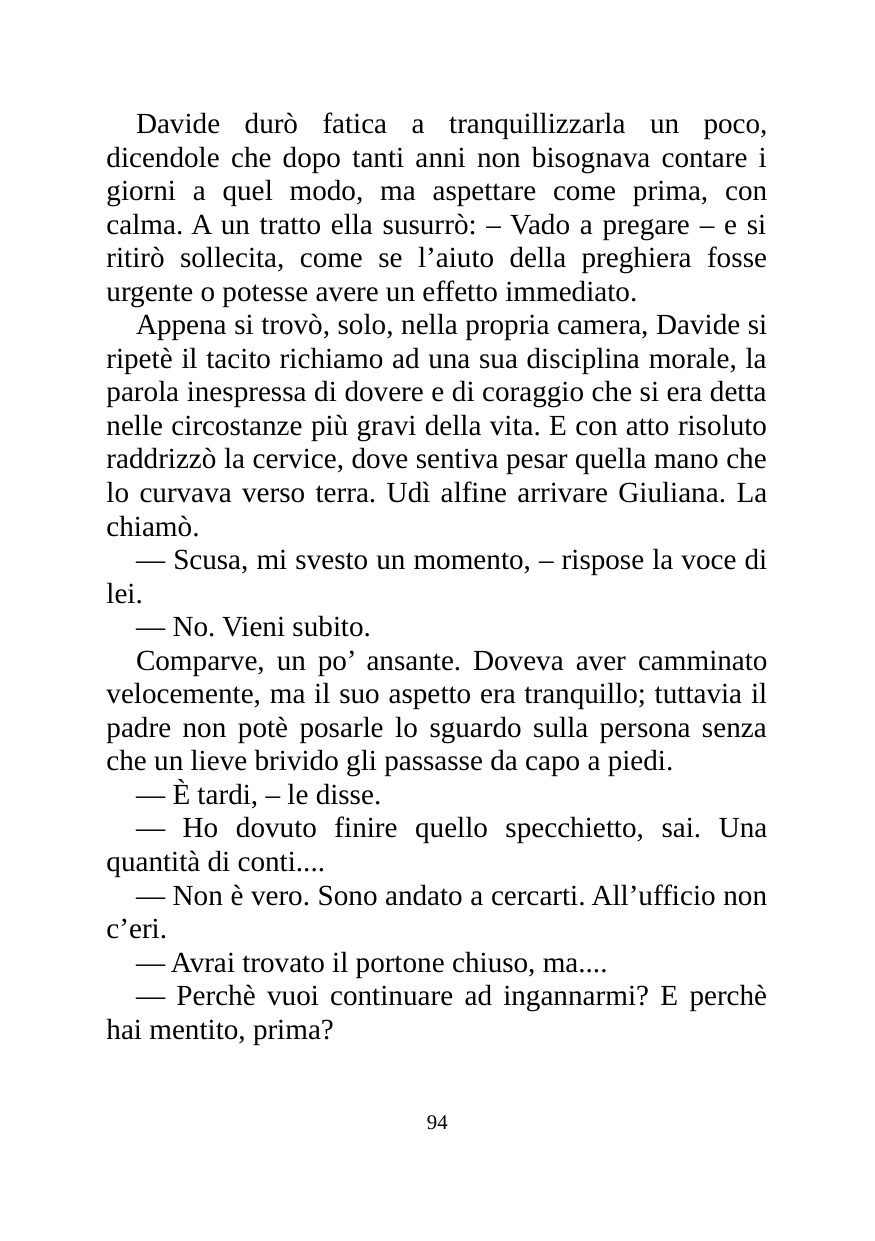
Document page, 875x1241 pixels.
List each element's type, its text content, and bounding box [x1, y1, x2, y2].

text — No. Vieni subito. [106, 609, 768, 643]
text — Scusa, mi svesto un momento, – rispose la voce di lei. [106, 542, 768, 609]
text Comparve, un po’ ansante. Doveva aver camminato velocemente, ma il suo aspetto era tranquillo; tuttavia il padre non potè posarle lo sguardo sulla persona senza che un lieve brivido gli passasse da capo a piedi. [106, 643, 768, 777]
text — Non è vero. Sono andato a cercarti. All’ufficio non c’eri. [106, 878, 768, 945]
text — Perchè vuoi continuare ad ingannarmi? E perchè hai mentito, prima? [106, 978, 768, 1045]
text Appena si trovò, solo, nella propria camera, Davide si ripetè il tacito richiamo ad una sua disciplina morale, la parola inespressa di dovere e di coraggio che si era detta nelle circostanze più gravi della vita. E con atto risoluto raddrizzò la cervice, dove sentiva pesar quella mano che lo curvava verso terra. Udì alfine arrivare Giuliana. La chiamò. [106, 307, 768, 542]
text — Avrai trovato il portone chiuso, ma.... [106, 945, 768, 978]
text Davide durò fatica a tranquillizzarla un poco, dicendole che dopo tanti anni non bisognava contare i giorni a quel modo, ma aspettare come prima, con calma. A un tratto ella susurrò: – Vado a pregare – e si ritirò sollecita, come se l’aiuto della preghiera fosse urgente o potesse avere un effetto immediato. [106, 106, 768, 307]
text — Ho dovuto finire quello specchietto, sai. Una quantità di conti.... [106, 811, 768, 878]
text — È tardi, – le disse. [106, 777, 768, 811]
